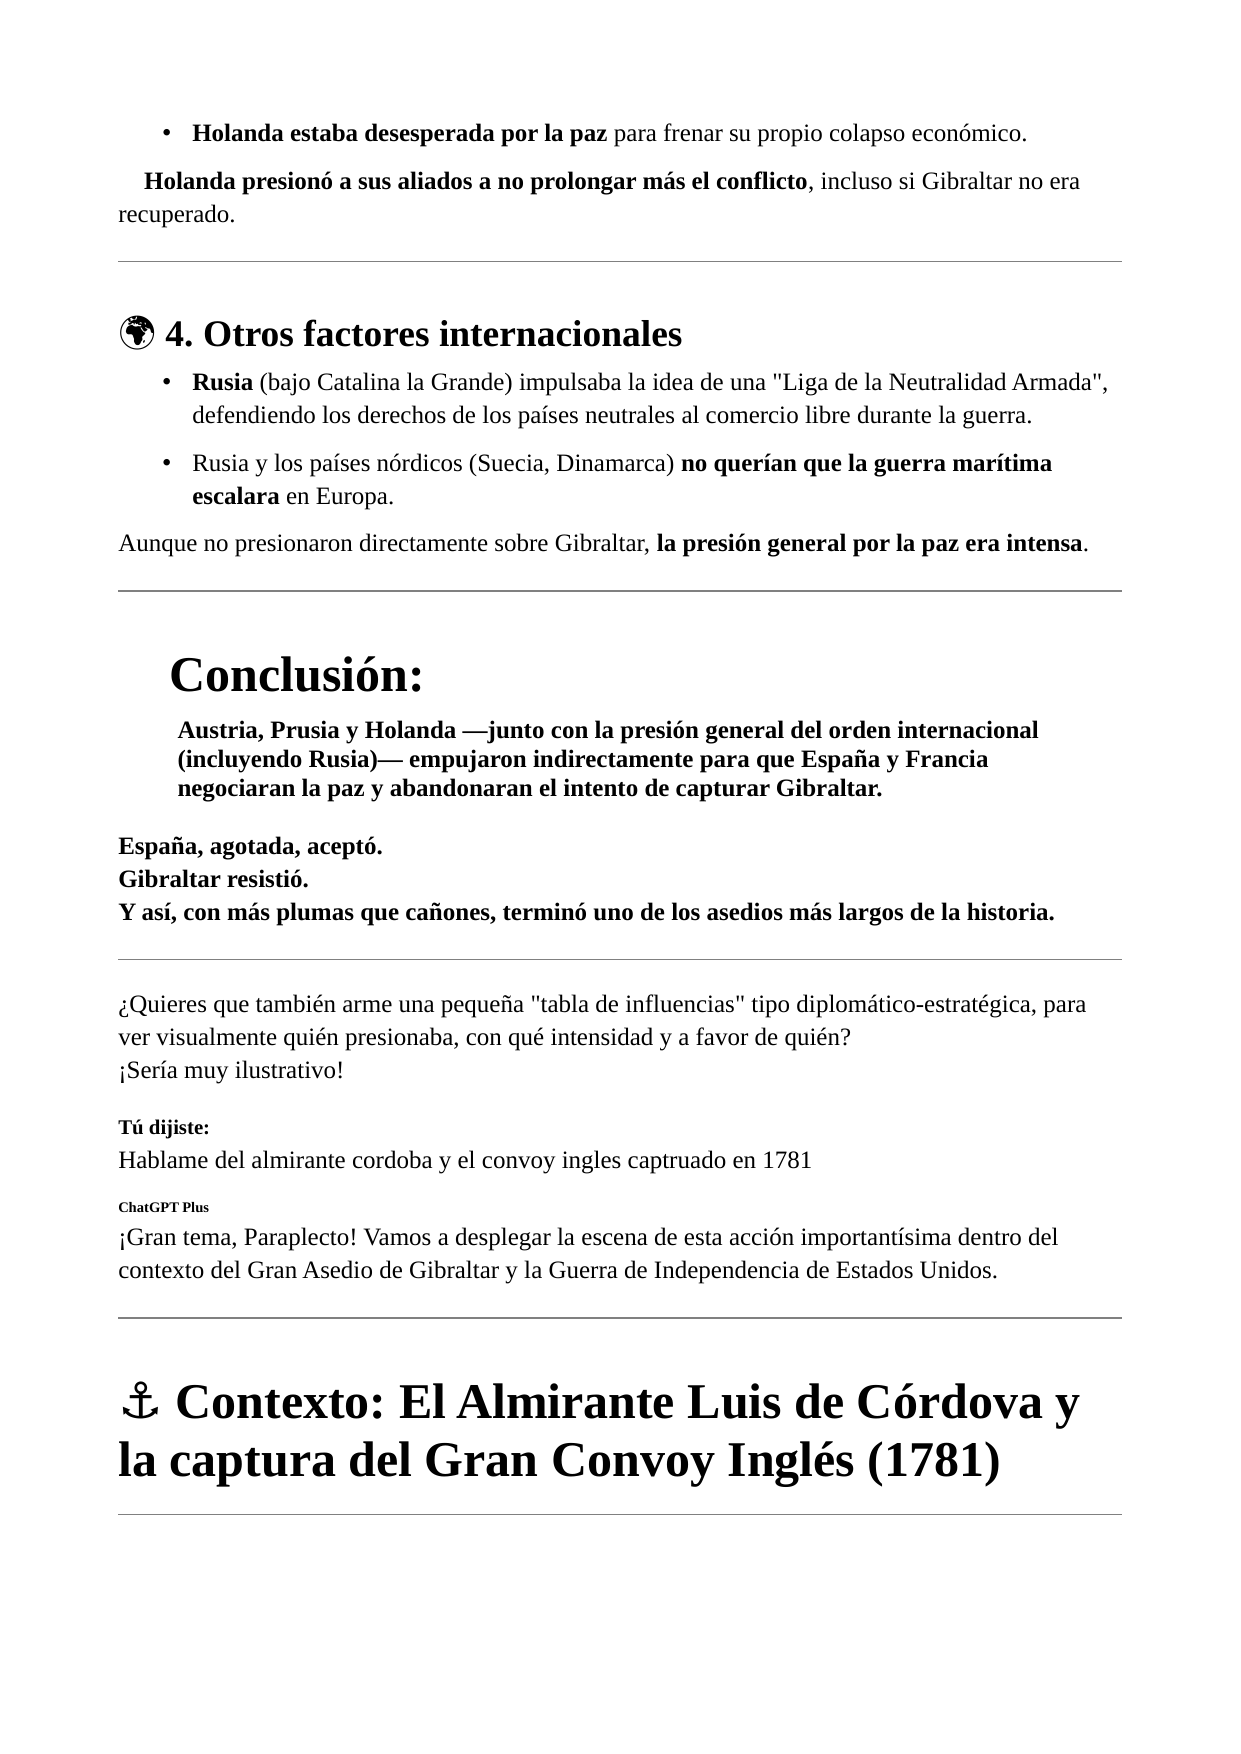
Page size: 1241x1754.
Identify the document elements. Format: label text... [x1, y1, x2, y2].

text Hablame del almirante cordoba y el convoy ingles captruado en 1781 [118, 1145, 1122, 1174]
list Holanda estaba desesperada por la paz para frenar su propio colapso económico. [162, 118, 1122, 147]
text Aunque no presionaron directamente sobre Gibraltar, la presión general por la paz era intensa. [118, 528, 1122, 557]
text España, agotada, aceptó. Gibraltar resistió. Y así, con más plumas que cañones, terminó uno de los asedios más largos de la historia. [118, 831, 1122, 926]
subtitle 🌍 4. Otros factores internacionales [118, 311, 1122, 354]
subtitle 🎯 Conclusión: [118, 645, 1122, 703]
list Rusia (bajo Catalina la Grande) impulsaba la idea de una "Liga de la Neutralidad Armada", defendiendo los derechos de los países neutrales al comercio libre durante la guerra. [162, 367, 1122, 429]
text ¡Gran tema, Paraplecto! Vamos a desplegar la escena de esta acción importantísima dentro del contexto del Gran Asedio de Gibraltar y la Guerra de Independencia de Estados Unidos. [118, 1222, 1122, 1284]
text ✅ Holanda presionó a sus aliados a no prolongar más el conflicto, incluso si Gibraltar no era recuperado. [118, 166, 1122, 227]
list Rusia y los países nórdicos (Suecia, Dinamarca) no querían que la guerra marítima escalara en Europa. [162, 448, 1122, 509]
text ¿Quieres que también arme una pequeña "tabla de influencias" tipo diplomático-estratégica, para ver visualmente quién presionaba, con qué intensidad y a favor de quién? 🎩🌿 ¡Sería muy ilustrativo! [118, 989, 1122, 1084]
text Austria, Prusia y Holanda —junto con la presión general del orden internacional (incluyendo Rusia)— empujaron indirectamente para que España y Francia negociaran la paz y abandonaran el intento de capturar Gibraltar. [177, 715, 1063, 801]
subtitle ChatGPT Plus [118, 1199, 1122, 1216]
subtitle Tú dijiste: [118, 1115, 1122, 1139]
subtitle ⚓ Contexto: El Almirante Luis de Córdova y la captura del Gran Convoy Inglés (1781) [118, 1372, 1122, 1487]
